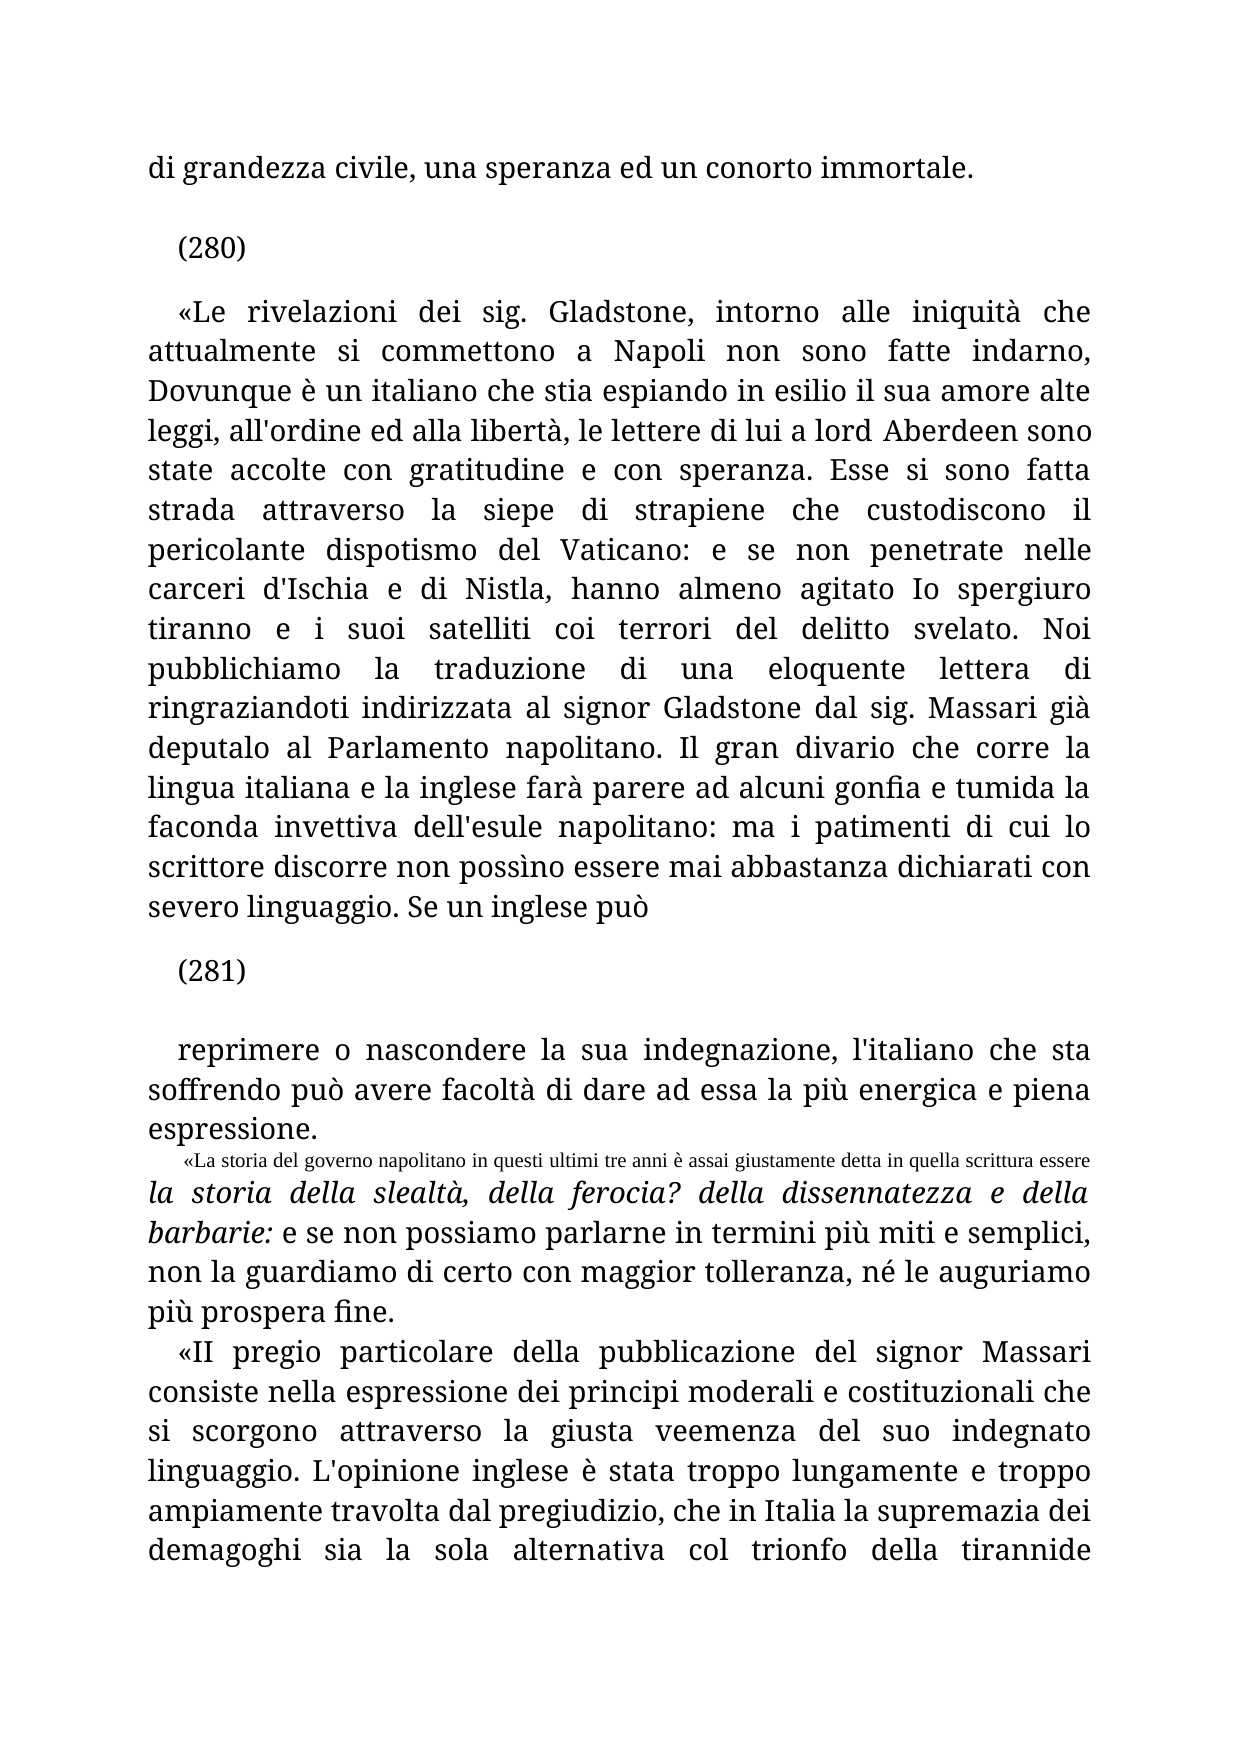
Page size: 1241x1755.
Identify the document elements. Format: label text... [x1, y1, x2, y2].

text (280) [148, 227, 1093, 267]
text «La storia del governo napolitano in questi ultimi tre anni è assai giustamente detta in quella scrittura essere la storia della slealtà, della ferocia? della dissennatezza e della barbarie: e se non possiamo parlarne in termini più miti e semplici, non la guardiamo di certo con maggior tolleranza, né le auguriamo più prospera fine. [148, 1148, 1093, 1331]
text «II pregio particolare della pubblicazione del signor Massari consiste nella espressione dei principi moderali e costituzionali che si scorgono attraverso la giusta veemenza del suo indegnato linguaggio. L'opinione inglese è stata troppo lungamente e troppo ampiamente travolta dal pregiudizio, che in Italia la supremazia dei demagoghi sia la sola alternativa col trionfo della tirannide [148, 1331, 1093, 1569]
text reprimere o nascondere la sua indegnazione, l'italiano che sta soffrendo può avere facoltà di dare ad essa la più energica e piena espressione. [148, 1029, 1093, 1148]
text (281) [148, 950, 1093, 989]
text di grandezza civile, una speranza ed un conorto immortale. [148, 148, 1093, 187]
text «Le rivelazioni dei sig. Gladstone, intorno alle iniquità che attualmente si commettono a Napoli non sono fatte indarno, Dovunque è un italiano che stia espiando in esilio il sua amore alte leggi, all'ordine ed alla libertà, le lettere di lui a lord Aberdeen sono state accolte con gratitudine e con speranza. Esse si sono fatta strada attraverso la siepe di strapiene che custodiscono il pericolante dispotismo del Vaticano: e se non penetrate nelle carceri d'Ischia e di Nistla, hanno almeno agitato Io spergiuro tiranno e i suoi satelliti coi terrori del delitto svelato. Noi pubblichiamo la traduzione di una eloquente lettera di ringraziandoti indirizzata al signor Gladstone dal sig. Massari già deputalo al Parlamento napolitano. Il gran divario che corre la lingua italiana e la inglese farà parere ad alcuni gonfia e tumida la faconda invettiva dell'esule napolitano: ma i patimenti di cui lo scrittore discorre non possìno essere mai abbastanza dichiarati con severo linguaggio. Se un inglese può [148, 291, 1093, 926]
